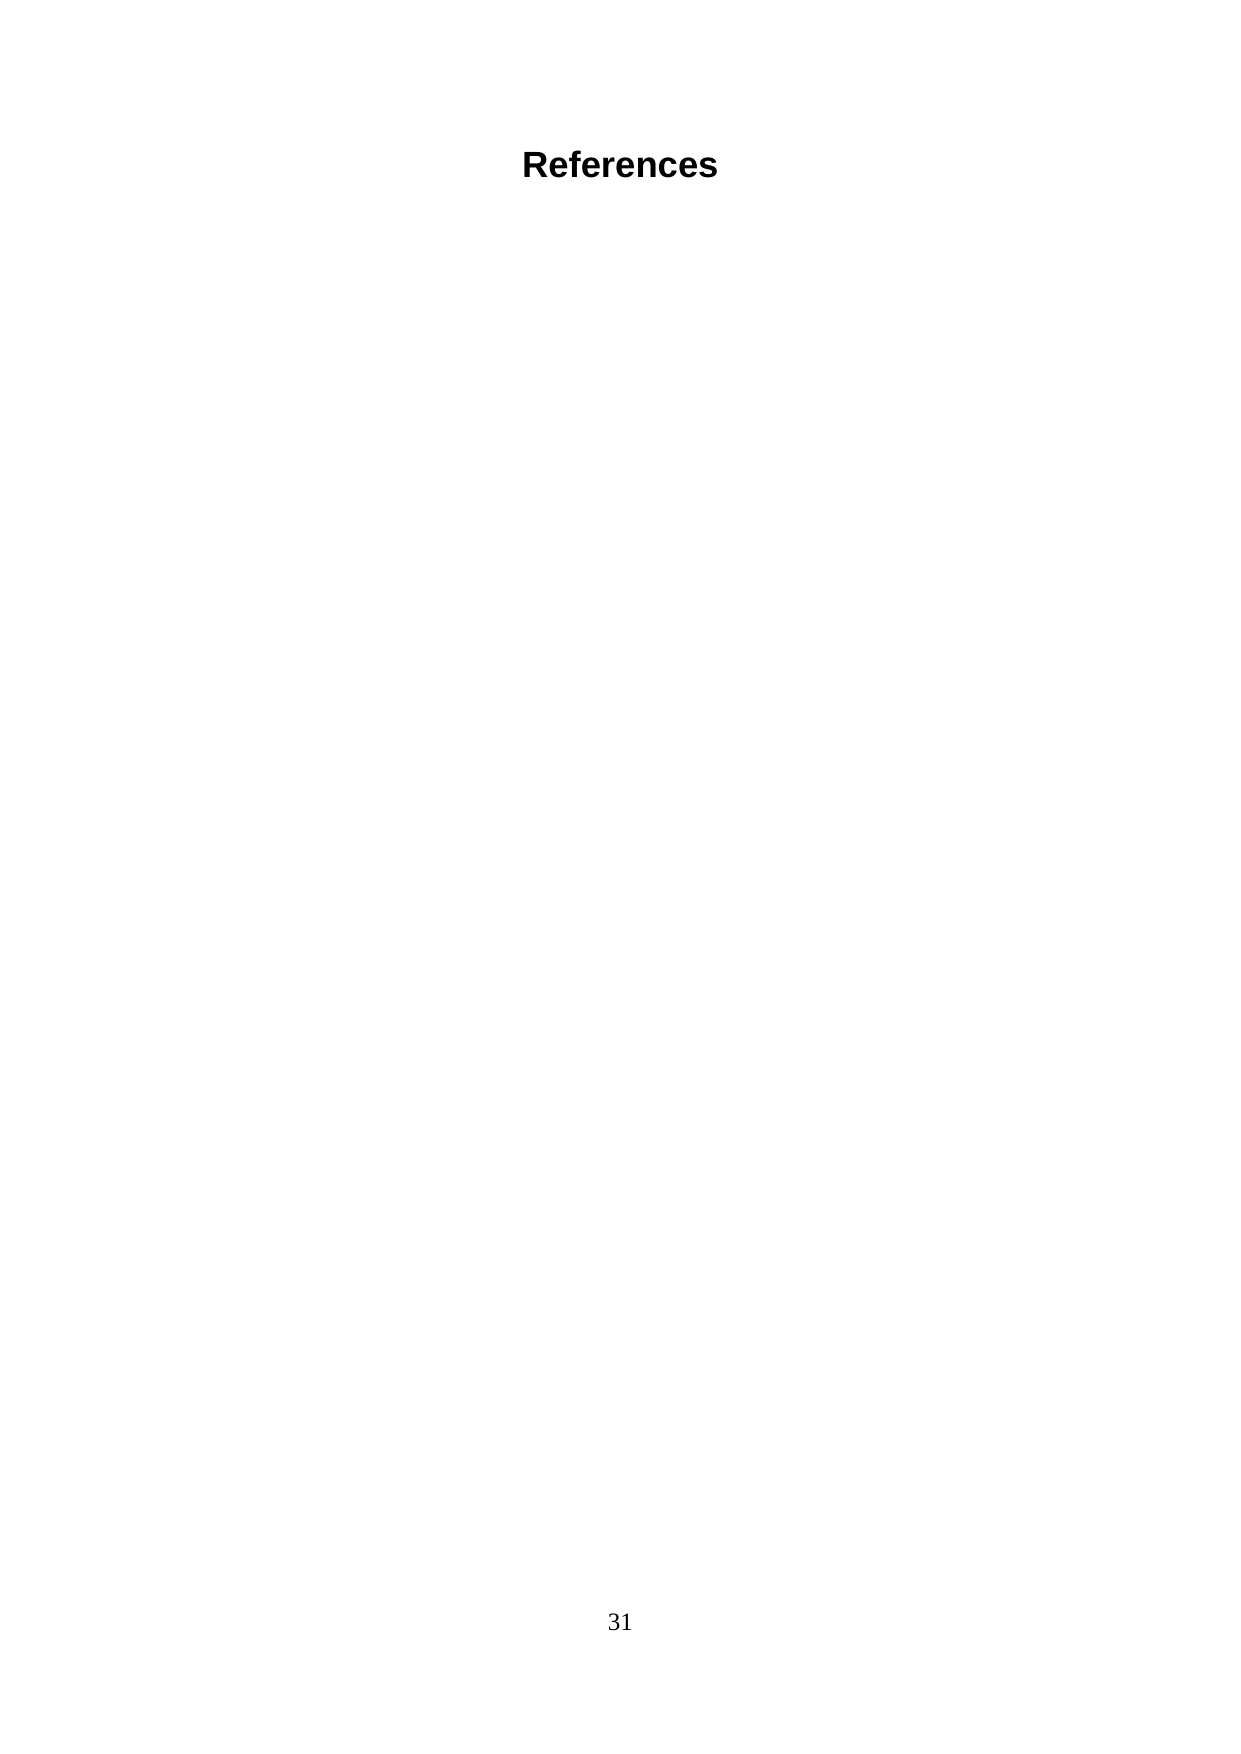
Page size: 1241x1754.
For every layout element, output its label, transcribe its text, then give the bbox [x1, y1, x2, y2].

subtitle References [118, 143, 1122, 185]
